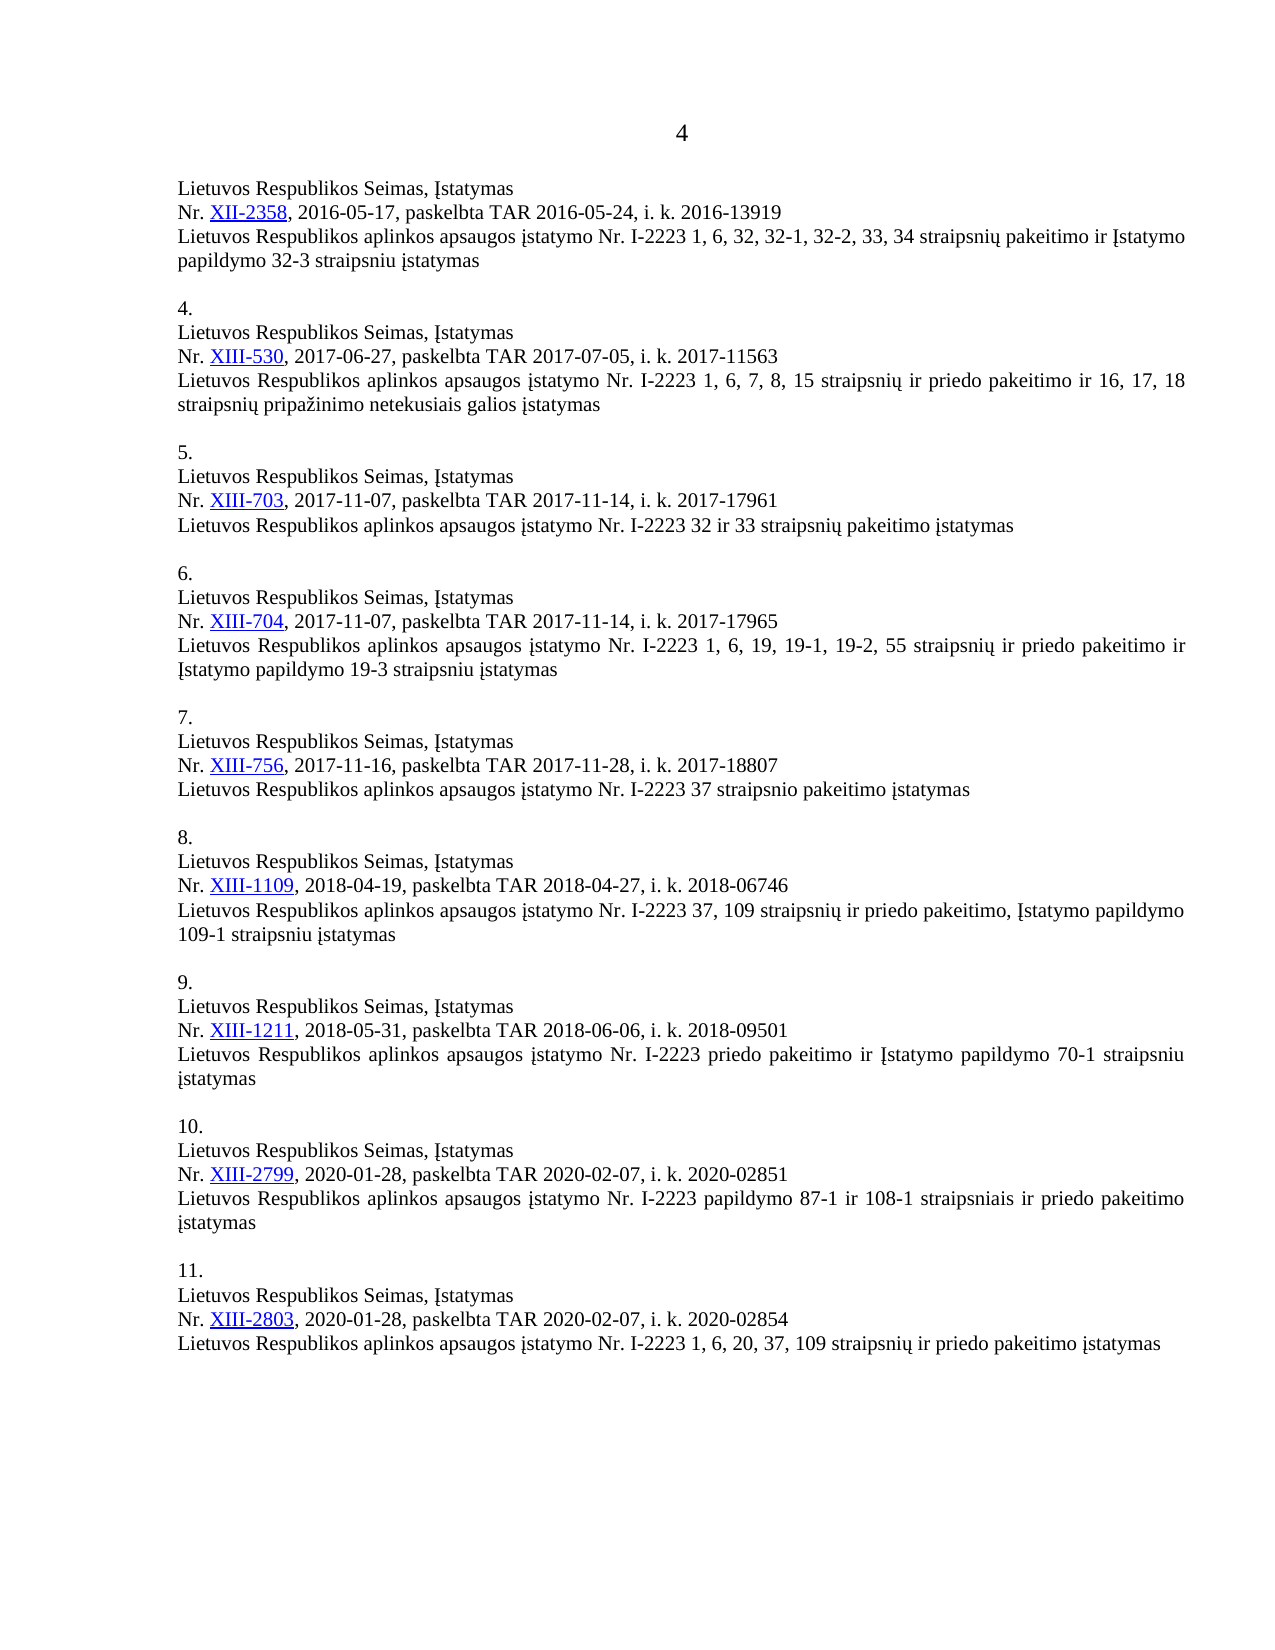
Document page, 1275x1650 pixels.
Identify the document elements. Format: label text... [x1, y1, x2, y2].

text Nr. XIII-2803, 2020-01-28, paskelbta TAR 2020-02-07, i. k. 2020-02854 [177, 1307, 1186, 1331]
text Nr. XIII-1109, 2018-04-19, paskelbta TAR 2018-04-27, i. k. 2018-06746 [177, 873, 1186, 897]
text 5. [177, 440, 1186, 464]
text Lietuvos Respublikos Seimas, Įstatymas [177, 320, 1186, 344]
text Lietuvos Respublikos aplinkos apsaugos įstatymo Nr. I-2223 32 ir 33 straipsnių pakeitimo įstatymas [177, 512, 1186, 537]
text Nr. XIII-1211, 2018-05-31, paskelbta TAR 2018-06-06, i. k. 2018-09501 [177, 1018, 1186, 1042]
text Nr. XII-2358, 2016-05-17, paskelbta TAR 2016-05-24, i. k. 2016-13919 [177, 200, 1186, 224]
text 11. [177, 1258, 1186, 1282]
text 4. [177, 296, 1186, 320]
text 8. [177, 825, 1186, 849]
text Lietuvos Respublikos aplinkos apsaugos įstatymo Nr. I-2223 37 straipsnio pakeitimo įstatymas [177, 777, 1186, 801]
text 6. [177, 561, 1186, 585]
text 10. [177, 1114, 1186, 1138]
text Lietuvos Respublikos aplinkos apsaugos įstatymo Nr. I-2223 1, 6, 20, 37, 109 straipsnių ir priedo pakeitimo įstatymas [177, 1331, 1186, 1355]
text Nr. XIII-756, 2017-11-16, paskelbta TAR 2017-11-28, i. k. 2017-18807 [177, 753, 1186, 777]
text Lietuvos Respublikos aplinkos apsaugos įstatymo Nr. I-2223 1, 6, 32, 32-1, 32-2, 33, 34 straipsnių pakeitimo ir Įstatymo papildymo 32-3 straipsniu įstatymas [177, 224, 1186, 272]
text Lietuvos Respublikos Seimas, Įstatymas [177, 585, 1186, 609]
text Nr. XIII-2799, 2020-01-28, paskelbta TAR 2020-02-07, i. k. 2020-02851 [177, 1162, 1186, 1186]
text Lietuvos Respublikos Seimas, Įstatymas [177, 849, 1186, 873]
text Lietuvos Respublikos aplinkos apsaugos įstatymo Nr. I-2223 papildymo 87-1 ir 108-1 straipsniais ir priedo pakeitimo įstatymas [177, 1186, 1186, 1234]
text Lietuvos Respublikos aplinkos apsaugos įstatymo Nr. I-2223 37, 109 straipsnių ir priedo pakeitimo, Įstatymo papildymo 109-1 straipsniu įstatymas [177, 897, 1186, 946]
text Nr. XIII-530, 2017-06-27, paskelbta TAR 2017-07-05, i. k. 2017-11563 [177, 344, 1186, 368]
text Lietuvos Respublikos Seimas, Įstatymas [177, 464, 1186, 488]
text Lietuvos Respublikos Seimas, Įstatymas [177, 176, 1186, 200]
text Lietuvos Respublikos Seimas, Įstatymas [177, 729, 1186, 753]
text 9. [177, 970, 1186, 994]
text Lietuvos Respublikos Seimas, Įstatymas [177, 1138, 1186, 1162]
text Lietuvos Respublikos Seimas, Įstatymas [177, 1282, 1186, 1307]
text Lietuvos Respublikos aplinkos apsaugos įstatymo Nr. I-2223 priedo pakeitimo ir Įstatymo papildymo 70-1 straipsniu įstatymas [177, 1042, 1186, 1090]
text Nr. XIII-703, 2017-11-07, paskelbta TAR 2017-11-14, i. k. 2017-17961 [177, 488, 1186, 512]
text 7. [177, 705, 1186, 729]
text Nr. XIII-704, 2017-11-07, paskelbta TAR 2017-11-14, i. k. 2017-17965 [177, 609, 1186, 633]
text Lietuvos Respublikos Seimas, Įstatymas [177, 994, 1186, 1018]
text Lietuvos Respublikos aplinkos apsaugos įstatymo Nr. I-2223 1, 6, 7, 8, 15 straipsnių ir priedo pakeitimo ir 16, 17, 18 straipsnių pripažinimo netekusiais galios įstatymas [177, 368, 1186, 416]
text Lietuvos Respublikos aplinkos apsaugos įstatymo Nr. I-2223 1, 6, 19, 19-1, 19-2, 55 straipsnių ir priedo pakeitimo ir Įstatymo papildymo 19-3 straipsniu įstatymas [177, 633, 1186, 681]
